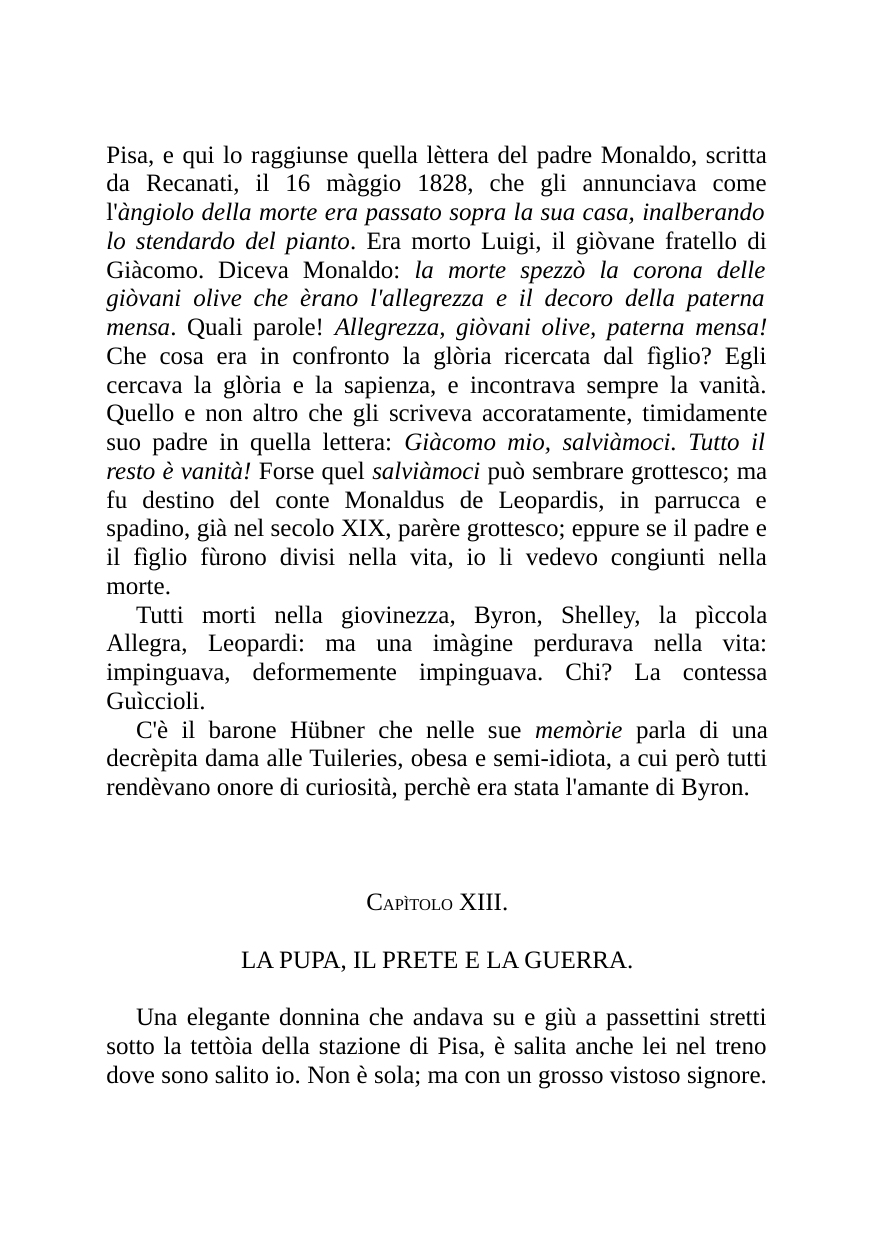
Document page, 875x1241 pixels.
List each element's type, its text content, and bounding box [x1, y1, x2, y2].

text C'è il barone Hübner che nelle sue memòrie parla di una decrèpita dama alle Tuileries, obesa e semi-idiota, a cui però tutti rendèvano onore di curiosità, perchè era stata l'amante di Byron. [106, 715, 768, 801]
text Una elegante donnina che andava su e giù a passettini stretti sotto la tettòia della stazione di Pisa, è salita anche lei nel treno dove sono salito io. Non è sola; ma con un grosso vistoso signore. [106, 1002, 768, 1088]
text Pisa, e qui lo raggiunse quella lèttera del padre Monaldo, scritta da Recanati, il 16 màggio 1828, che gli annunciava come l'àngiolo della morte era passato sopra la sua casa, inalberando lo stendardo del pianto. Era morto Luigi, il giòvane fratello di Giàcomo. Diceva Monaldo: la morte spezzò la corona delle giòvani olive che èrano l'allegrezza e il decoro della paterna mensa. Quali parole! Allegrezza, giòvani olive, paterna mensa! Che cosa era in confronto la glòria ricercata dal fìglio? Egli cercava la glòria e la sapienza, e incontrava sempre la vanità. Quello e non altro che gli scriveva accoratamente, timidamente suo padre in quella lettera: Giàcomo mio, salviàmoci. Tutto il resto è vanità! Forse quel salviàmoci può sembrare grottesco; ma fu destino del conte Monaldus de Leopardis, in parrucca e spadino, già nel secolo XIX, parère grottesco; eppure se il padre e il fìglio fùrono divisi nella vita, io li vedevo congiunti nella morte. [106, 140, 768, 600]
text Tutti morti nella giovinezza, Byron, Shelley, la pìccola Allegra, Leopardi: ma una imàgine perdurava nella vita: impinguava, deformemente impinguava. Chi? La contessa Guìccioli. [106, 600, 768, 715]
text Capìtolo XIII. [106, 887, 768, 916]
text LA PUPA, IL PRETE E LA GUERRA. [106, 945, 768, 973]
